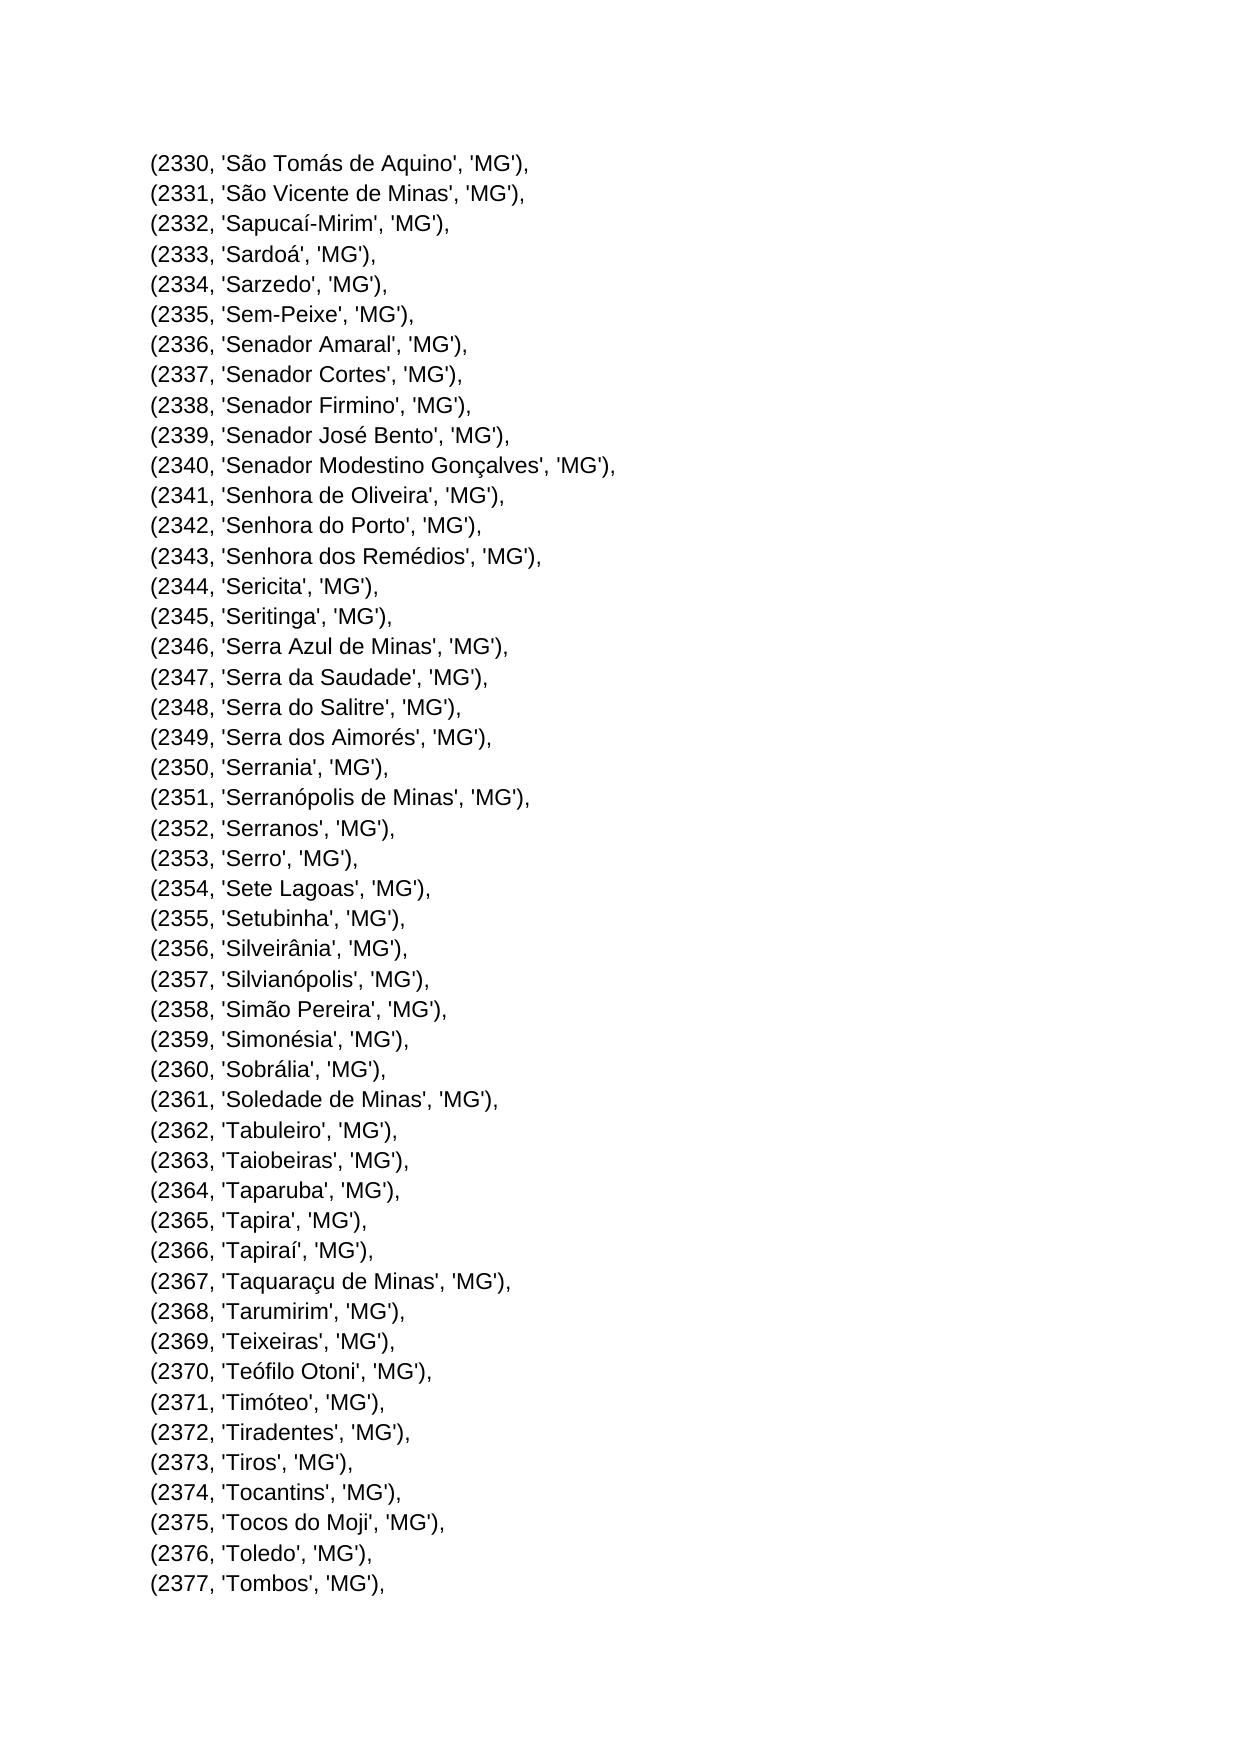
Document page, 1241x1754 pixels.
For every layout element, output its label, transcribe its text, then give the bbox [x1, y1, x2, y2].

text (2374, 'Tocantins', 'MG'), [150, 1479, 1090, 1506]
text (2367, 'Taquaraçu de Minas', 'MG'), [150, 1268, 1090, 1294]
text (2353, 'Serro', 'MG'), [150, 845, 1090, 871]
text (2357, 'Silvianópolis', 'MG'), [150, 966, 1090, 992]
text (2377, 'Tombos', 'MG'), [150, 1570, 1090, 1596]
text (2343, 'Senhora dos Remédios', 'MG'), [150, 543, 1090, 569]
text (2363, 'Taiobeiras', 'MG'), [150, 1147, 1090, 1173]
text (2331, 'São Vicente de Minas', 'MG'), [150, 180, 1090, 207]
text (2339, 'Senador José Bento', 'MG'), [150, 422, 1090, 448]
text (2358, 'Simão Pereira', 'MG'), [150, 996, 1090, 1022]
text (2347, 'Serra da Saudade', 'MG'), [150, 663, 1090, 690]
text (2338, 'Senador Firmino', 'MG'), [150, 392, 1090, 418]
text (2373, 'Tiros', 'MG'), [150, 1449, 1090, 1475]
text (2366, 'Tapiraí', 'MG'), [150, 1237, 1090, 1264]
text (2370, 'Teófilo Otoni', 'MG'), [150, 1358, 1090, 1385]
text (2342, 'Senhora do Porto', 'MG'), [150, 512, 1090, 539]
text (2341, 'Senhora de Oliveira', 'MG'), [150, 482, 1090, 509]
text (2375, 'Tocos do Moji', 'MG'), [150, 1509, 1090, 1536]
text (2371, 'Timóteo', 'MG'), [150, 1388, 1090, 1415]
text (2335, 'Sem-Peixe', 'MG'), [150, 301, 1090, 327]
text (2362, 'Tabuleiro', 'MG'), [150, 1117, 1090, 1143]
text (2330, 'São Tomás de Aquino', 'MG'), [150, 150, 1090, 176]
text (2332, 'Sapucaí-Mirim', 'MG'), [150, 210, 1090, 237]
text (2350, 'Serrania', 'MG'), [150, 754, 1090, 781]
text (2333, 'Sardoá', 'MG'), [150, 241, 1090, 267]
text (2356, 'Silveirânia', 'MG'), [150, 935, 1090, 962]
text (2360, 'Sobrália', 'MG'), [150, 1056, 1090, 1083]
text (2355, 'Setubinha', 'MG'), [150, 905, 1090, 932]
text (2345, 'Seritinga', 'MG'), [150, 603, 1090, 629]
text (2372, 'Tiradentes', 'MG'), [150, 1419, 1090, 1445]
text (2376, 'Toledo', 'MG'), [150, 1539, 1090, 1566]
text (2337, 'Senador Cortes', 'MG'), [150, 361, 1090, 388]
text (2352, 'Serranos', 'MG'), [150, 814, 1090, 841]
text (2336, 'Senador Amaral', 'MG'), [150, 331, 1090, 358]
text (2361, 'Soledade de Minas', 'MG'), [150, 1086, 1090, 1113]
text (2359, 'Simonésia', 'MG'), [150, 1026, 1090, 1052]
text (2348, 'Serra do Salitre', 'MG'), [150, 694, 1090, 720]
text (2340, 'Senador Modestino Gonçalves', 'MG'), [150, 452, 1090, 478]
text (2368, 'Tarumirim', 'MG'), [150, 1298, 1090, 1324]
text (2344, 'Sericita', 'MG'), [150, 573, 1090, 599]
text (2346, 'Serra Azul de Minas', 'MG'), [150, 633, 1090, 660]
text (2354, 'Sete Lagoas', 'MG'), [150, 875, 1090, 901]
text (2351, 'Serranópolis de Minas', 'MG'), [150, 784, 1090, 811]
text (2369, 'Teixeiras', 'MG'), [150, 1328, 1090, 1354]
text (2349, 'Serra dos Aimorés', 'MG'), [150, 724, 1090, 750]
text (2364, 'Taparuba', 'MG'), [150, 1177, 1090, 1203]
text (2365, 'Tapira', 'MG'), [150, 1207, 1090, 1234]
text (2334, 'Sarzedo', 'MG'), [150, 271, 1090, 297]
